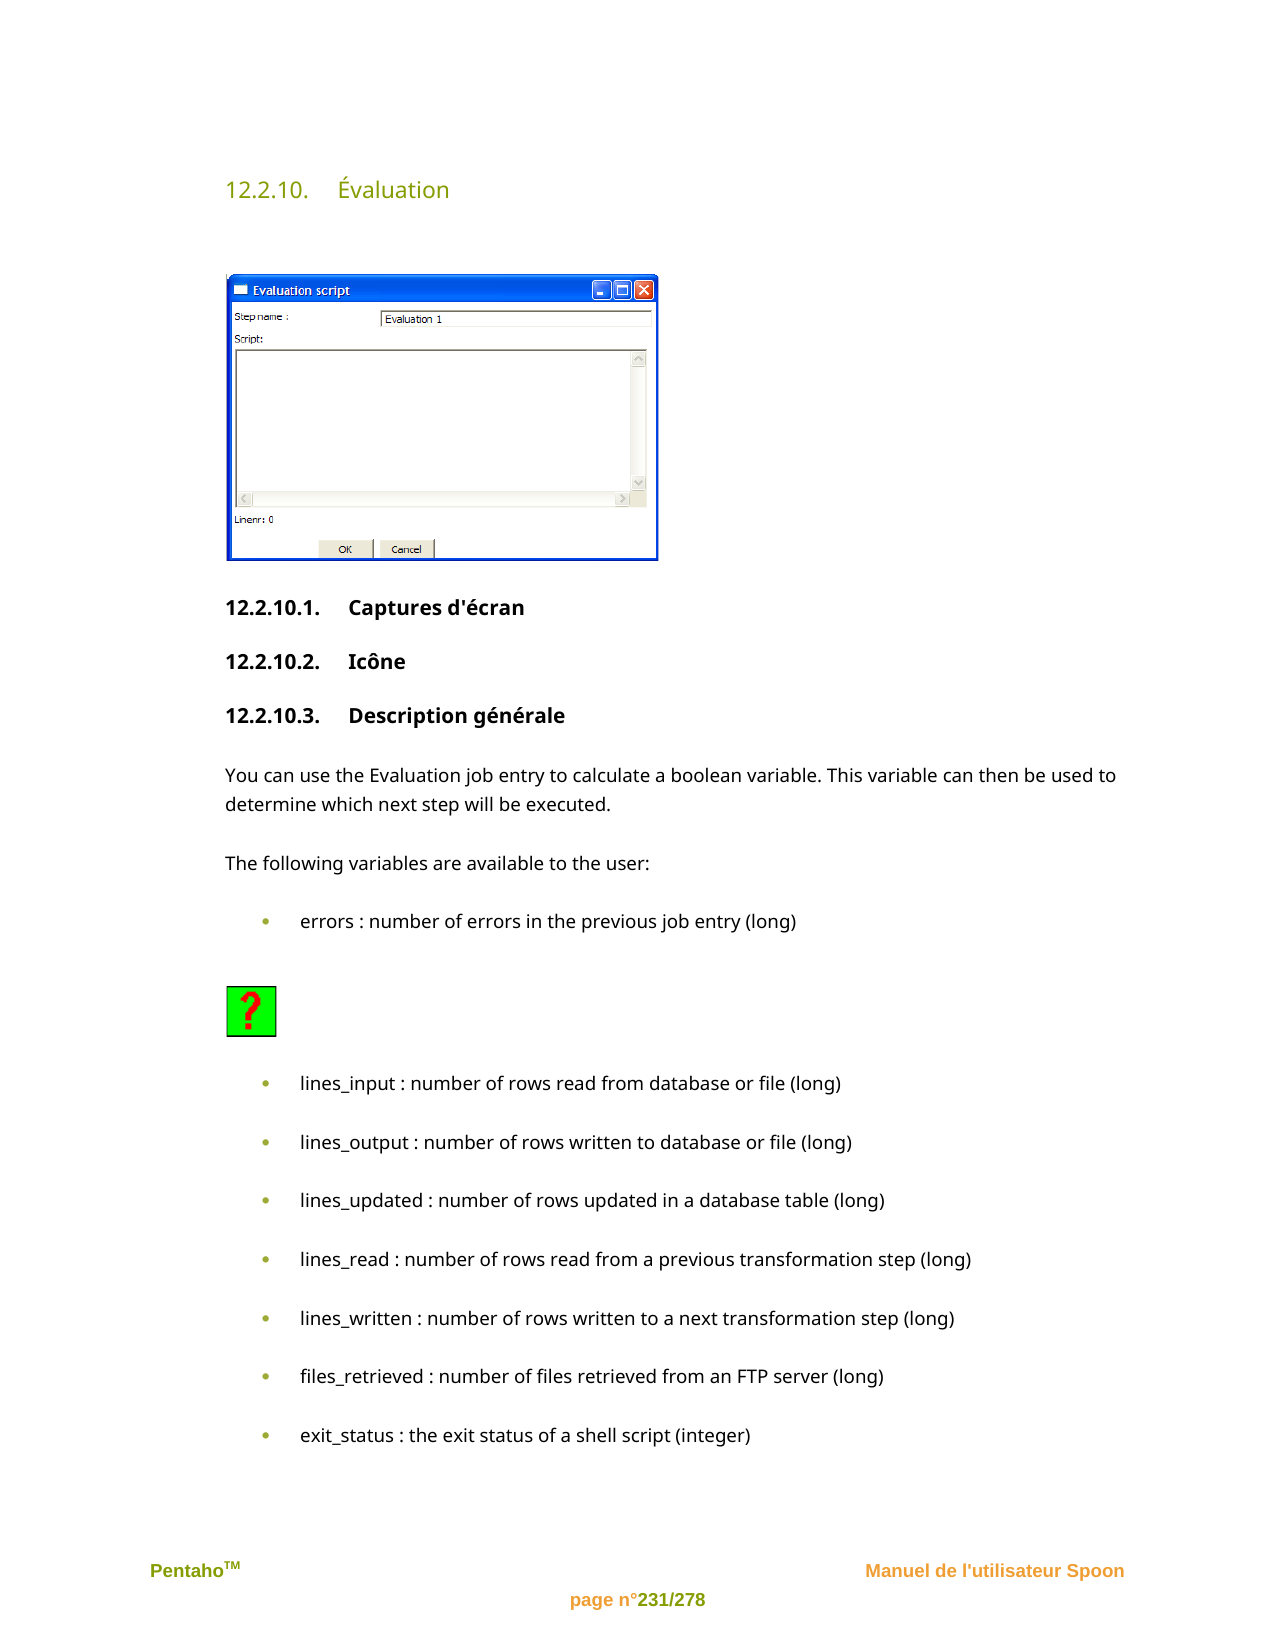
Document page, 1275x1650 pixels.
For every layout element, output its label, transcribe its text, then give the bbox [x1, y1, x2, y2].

picture [226, 986, 277, 1037]
list lines_output : number of rows written to database or file (long) [262, 1126, 1125, 1155]
subtitle Captures d'écran [225, 229, 1125, 621]
list exit_status : the exit status of a shell script (integer) [262, 1419, 1125, 1448]
list lines_written : number of rows written to a next transformation step (long) [262, 1302, 1125, 1331]
subtitle Description générale [225, 700, 1125, 729]
subtitle Icône [225, 646, 1125, 675]
list lines_updated : number of rows updated in a database table (long) [262, 1184, 1125, 1214]
list files_retrieved : number of files retrieved from an FTP server (long) [262, 1361, 1125, 1390]
list errors : number of errors in the previous job entry (long) [262, 905, 1125, 934]
subtitle Évaluation [225, 175, 1125, 204]
list lines_input : number of rows read from database or file (long) [262, 964, 1125, 1096]
list lines_read : number of rows read from a previous transformation step (long) [262, 1243, 1125, 1272]
text You can use the Evaluation job entry to calculate a boolean variable. This variable can then be used to determine which next step will be executed. [225, 759, 1125, 817]
text The following variables are available to the user: [225, 847, 1125, 876]
